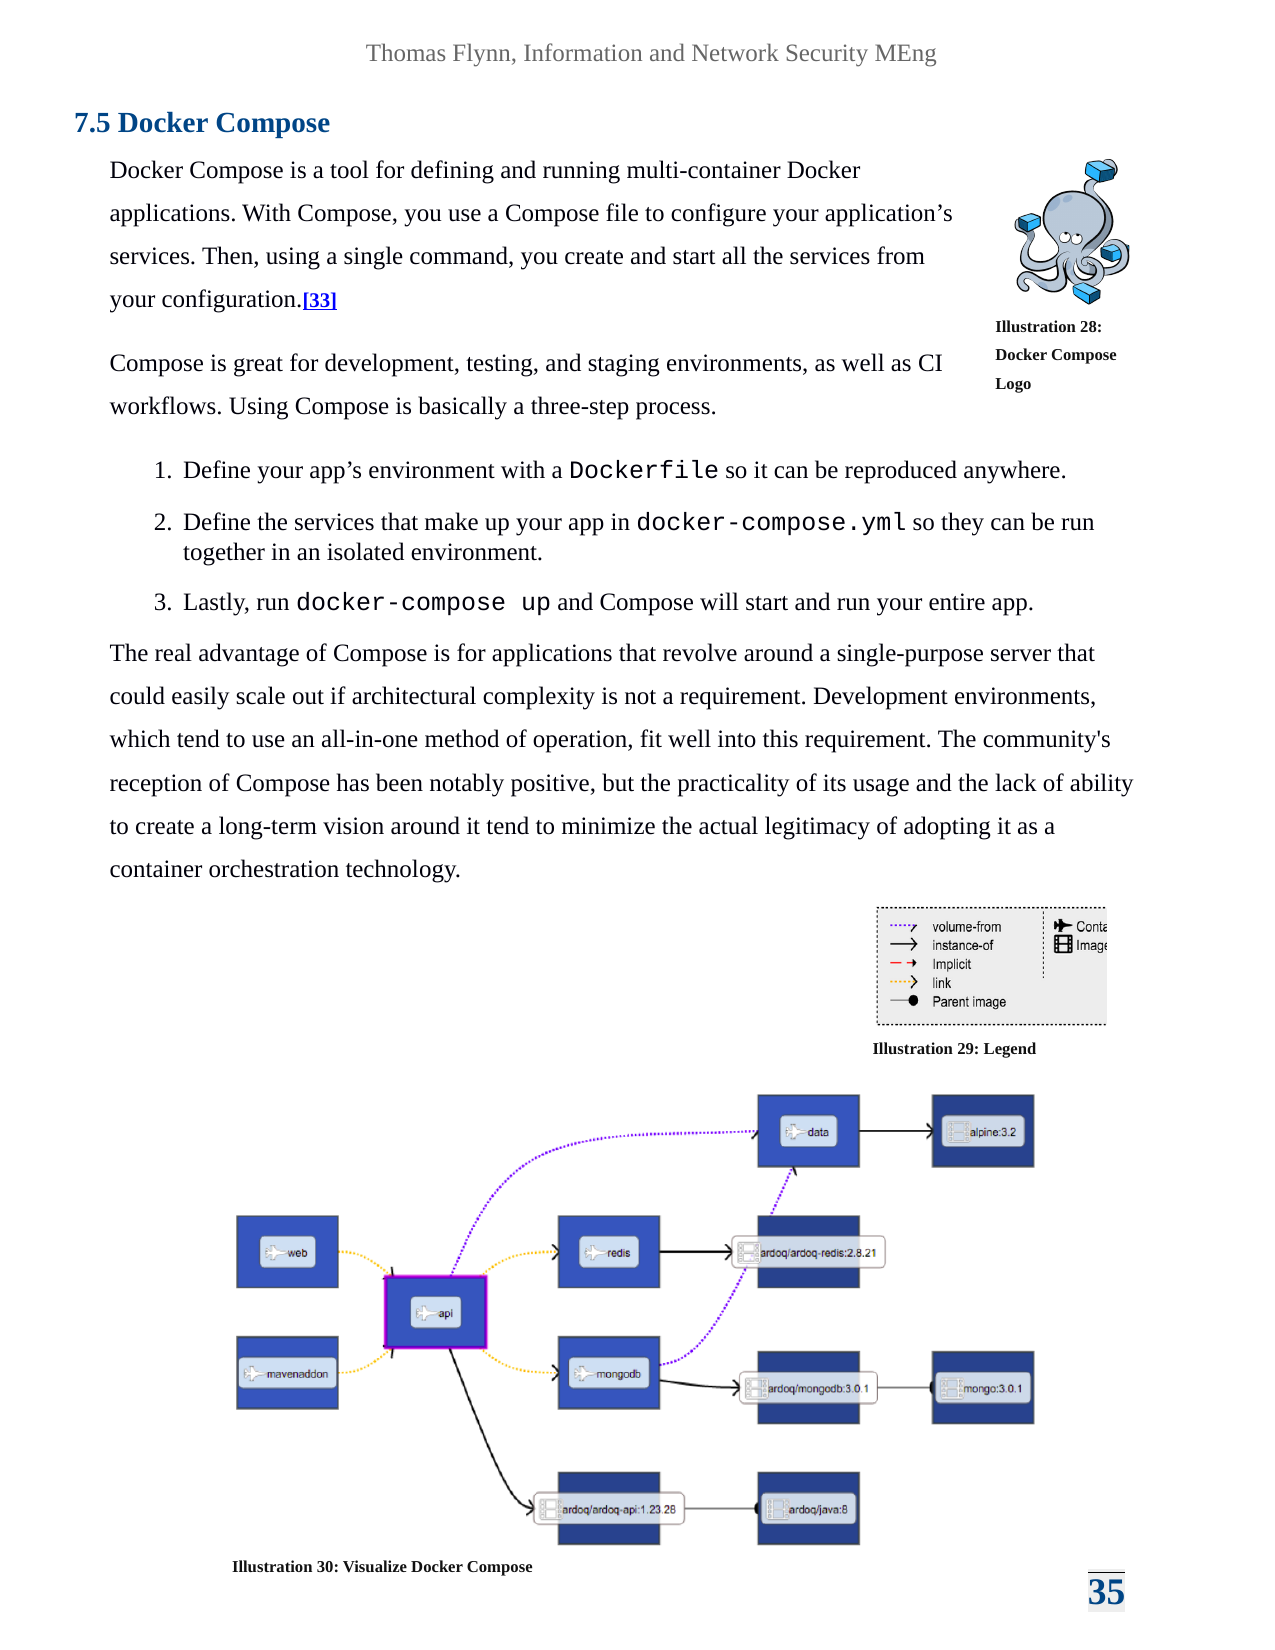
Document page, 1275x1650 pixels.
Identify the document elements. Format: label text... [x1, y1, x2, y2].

picture [872, 904, 1107, 1029]
text Docker Compose is a tool for defining and running multi-container Docker applications. With Compose, you use a Compose file to configure your application’s services. Then, using a single command, you create and start all the services from your configuration.[33] [109, 144, 1154, 393]
list Define the services that make up your app in docker-compose.yml so they can be run together in an isolated environment. [153, 507, 1154, 566]
text Compose is great for development, testing, and staging environments, as well as CI workflows. Using Compose is basically a three-step process. [109, 348, 1154, 420]
text The real advantage of Compose is for applications that revolve around a single-purpose server that could easily scale out if architectural complexity is not a requirement. Development environments, which tend to use an all-in-one method of operation, fit well into this requirement. The community's reception of Compose has been notably positive, but the practicality of its usage and the lack of ability to create a long-term vision around it tend to minimize the actual legitimacy of adopting it as a container orchestration technology. [109, 638, 1154, 883]
text Illustration 30: Visualize Docker Compose [232, 1547, 1045, 1576]
text Illustration 28: Docker Compose Logo [995, 307, 1148, 393]
list Define your app’s environment with a Dockerfile so it can be reproduced anywhere. [153, 455, 1154, 486]
text Illustration 29: Legend [872, 1029, 1107, 1058]
picture [231, 1080, 1041, 1547]
text [834, 892, 1107, 1058]
picture [995, 156, 1148, 307]
list Lastly, run docker-compose up and Compose will start and run your entire app. [153, 587, 1154, 618]
subtitle 7.5 Docker Compose [74, 105, 1125, 138]
